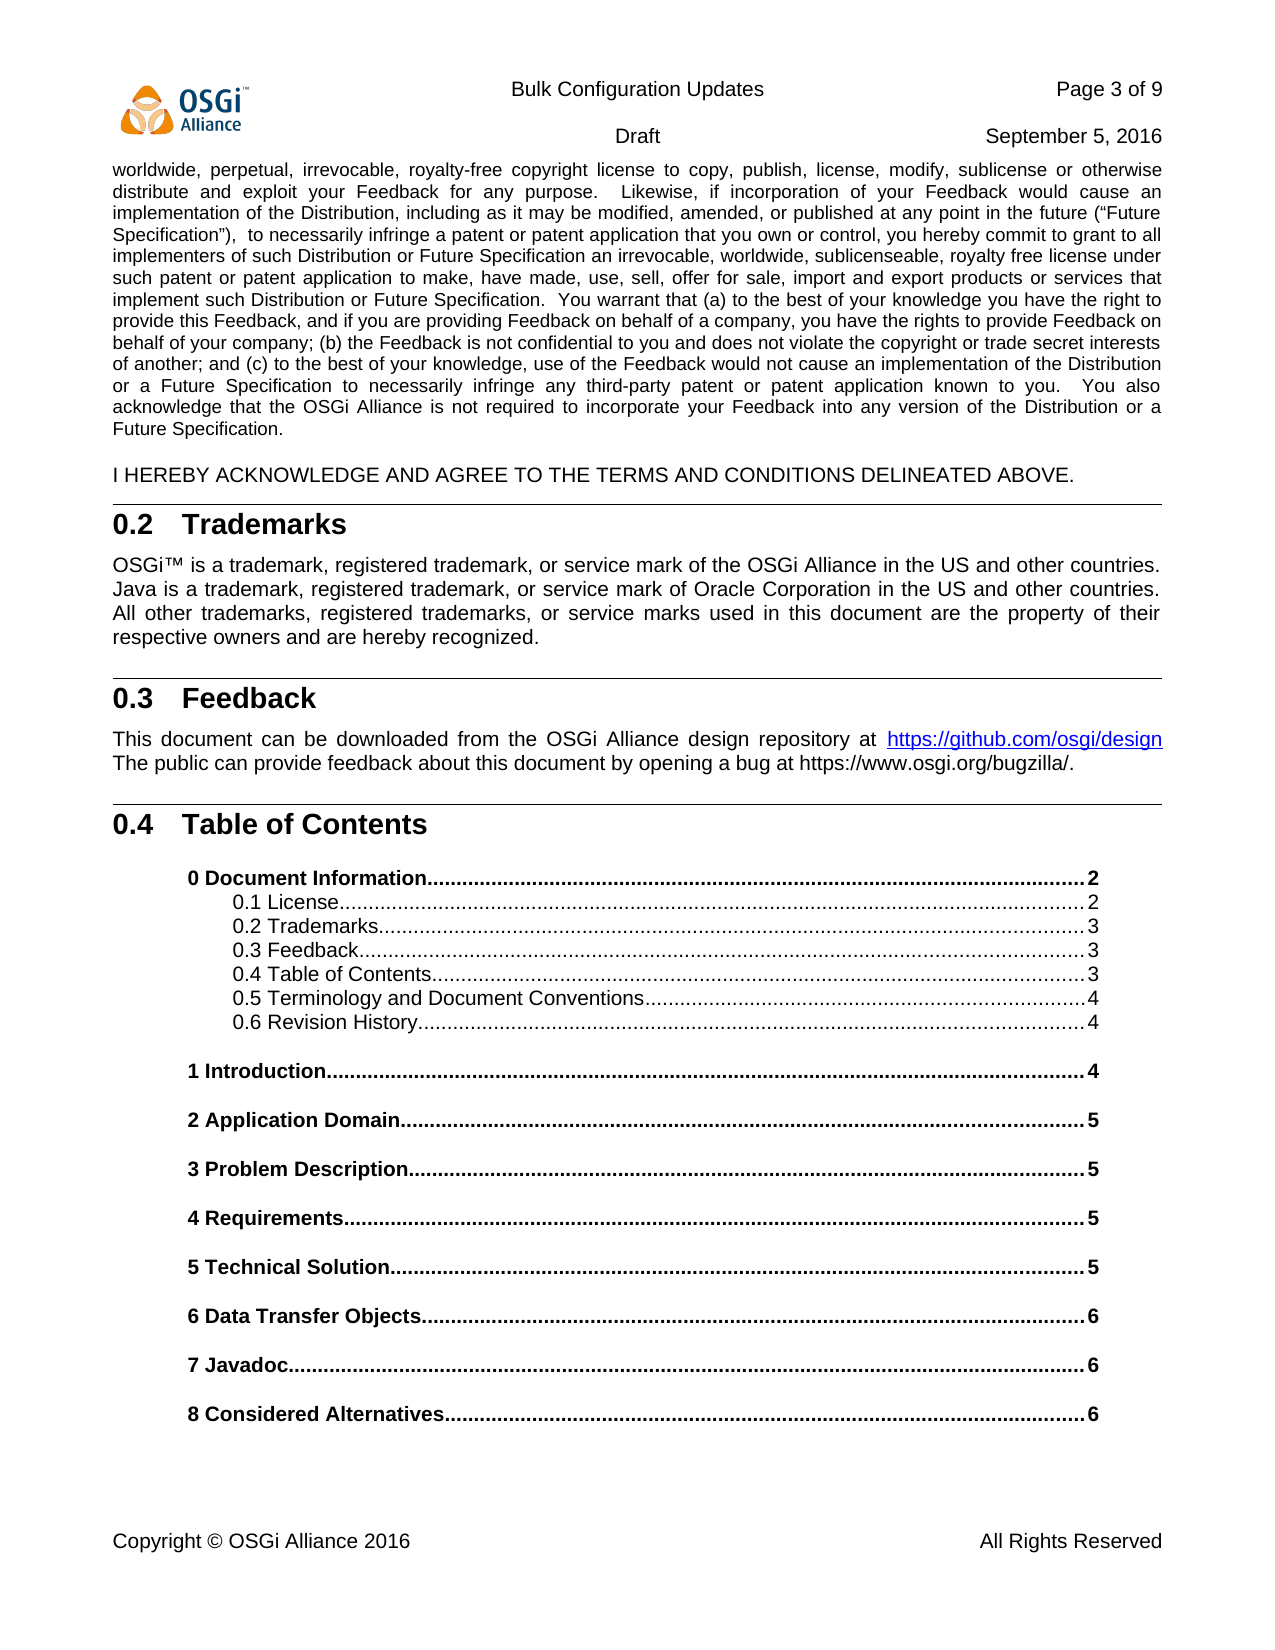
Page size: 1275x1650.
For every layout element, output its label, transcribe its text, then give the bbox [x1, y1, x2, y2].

text worldwide, perpetual, irrevocable, royalty-free copyright license to copy, publish, license, modify, sublicense or otherwise distribute and exploit your Feedback for any purpose. Likewise, if incorporation of your Feedback would cause an implementation of the Distribution, including as it may be modified, amended, or published at any point in the future (“Future Specification”), to necessarily infringe a patent or patent application that you own or control, you hereby commit to grant to all implementers of such Distribution or Future Specification an irrevocable, worldwide, sublicenseable, royalty free license under such patent or patent application to make, have made, use, sell, offer for sale, import and export products or services that implement such Distribution or Future Specification. You warrant that (a) to the best of your knowledge you have the right to provide this Feedback, and if you are providing Feedback on behalf of a company, you have the rights to provide Feedback on behalf of your company; (b) the Feedback is not confidential to you and does not violate the copyright or trade secret interests of another; and (c) to the best of your knowledge, use of the Feedback would not cause an implementation of the Distribution or a Future Specification to necessarily infringe any third-party patent or patent application known to you. You also acknowledge that the OSGi Alliance is not required to incorporate your Feedback into any version of the Distribution or a Future Specification. [112, 159, 1162, 439]
text 7 Javadoc 6 [187, 1352, 1162, 1376]
text 0.3 Feedback 3 [232, 938, 1162, 962]
text 0.1 License 2 [232, 890, 1162, 914]
subtitle Table of Contents [112, 805, 1162, 841]
text 1 Introduction 4 [187, 1059, 1162, 1083]
picture [113, 78, 257, 142]
text 0 Document Information 2 [187, 866, 1162, 890]
subtitle Trademarks [112, 505, 1162, 541]
text 5 Technical Solution 5 [187, 1254, 1162, 1278]
text 8 Considered Alternatives 6 [187, 1401, 1162, 1425]
text 0.4 Table of Contents 3 [232, 962, 1162, 986]
text 0.6 Revision History 4 [232, 1010, 1162, 1034]
text 0.5 Terminology and Document Conventions 4 [232, 986, 1162, 1010]
subtitle Feedback [112, 679, 1162, 715]
text 4 Requirements 5 [187, 1206, 1162, 1229]
text 3 Problem Description 5 [187, 1157, 1162, 1181]
text This document can be downloaded from the OSGi Alliance design repository at https://github.com/osgi/design The public can provide feedback about this document by opening a bug at https://www.osgi.org/bugzilla/. [112, 727, 1162, 775]
text 0.2 Trademarks 3 [232, 914, 1162, 938]
text OSGi™ is a trademark, registered trademark, or service mark of the OSGi Alliance in the US and other countries. Java is a trademark, registered trademark, or service mark of Oracle Corporation in the US and other countries. All other trademarks, registered trademarks, or service marks used in this document are the property of their respective owners and are hereby recognized. [112, 553, 1162, 649]
text I HEREBY ACKNOWLEDGE AND AGREE TO THE TERMS AND CONDITIONS DELINEATED ABOVE. [112, 463, 1162, 487]
text 2 Application Domain 5 [187, 1108, 1162, 1132]
text 6 Data Transfer Objects 6 [187, 1303, 1162, 1327]
